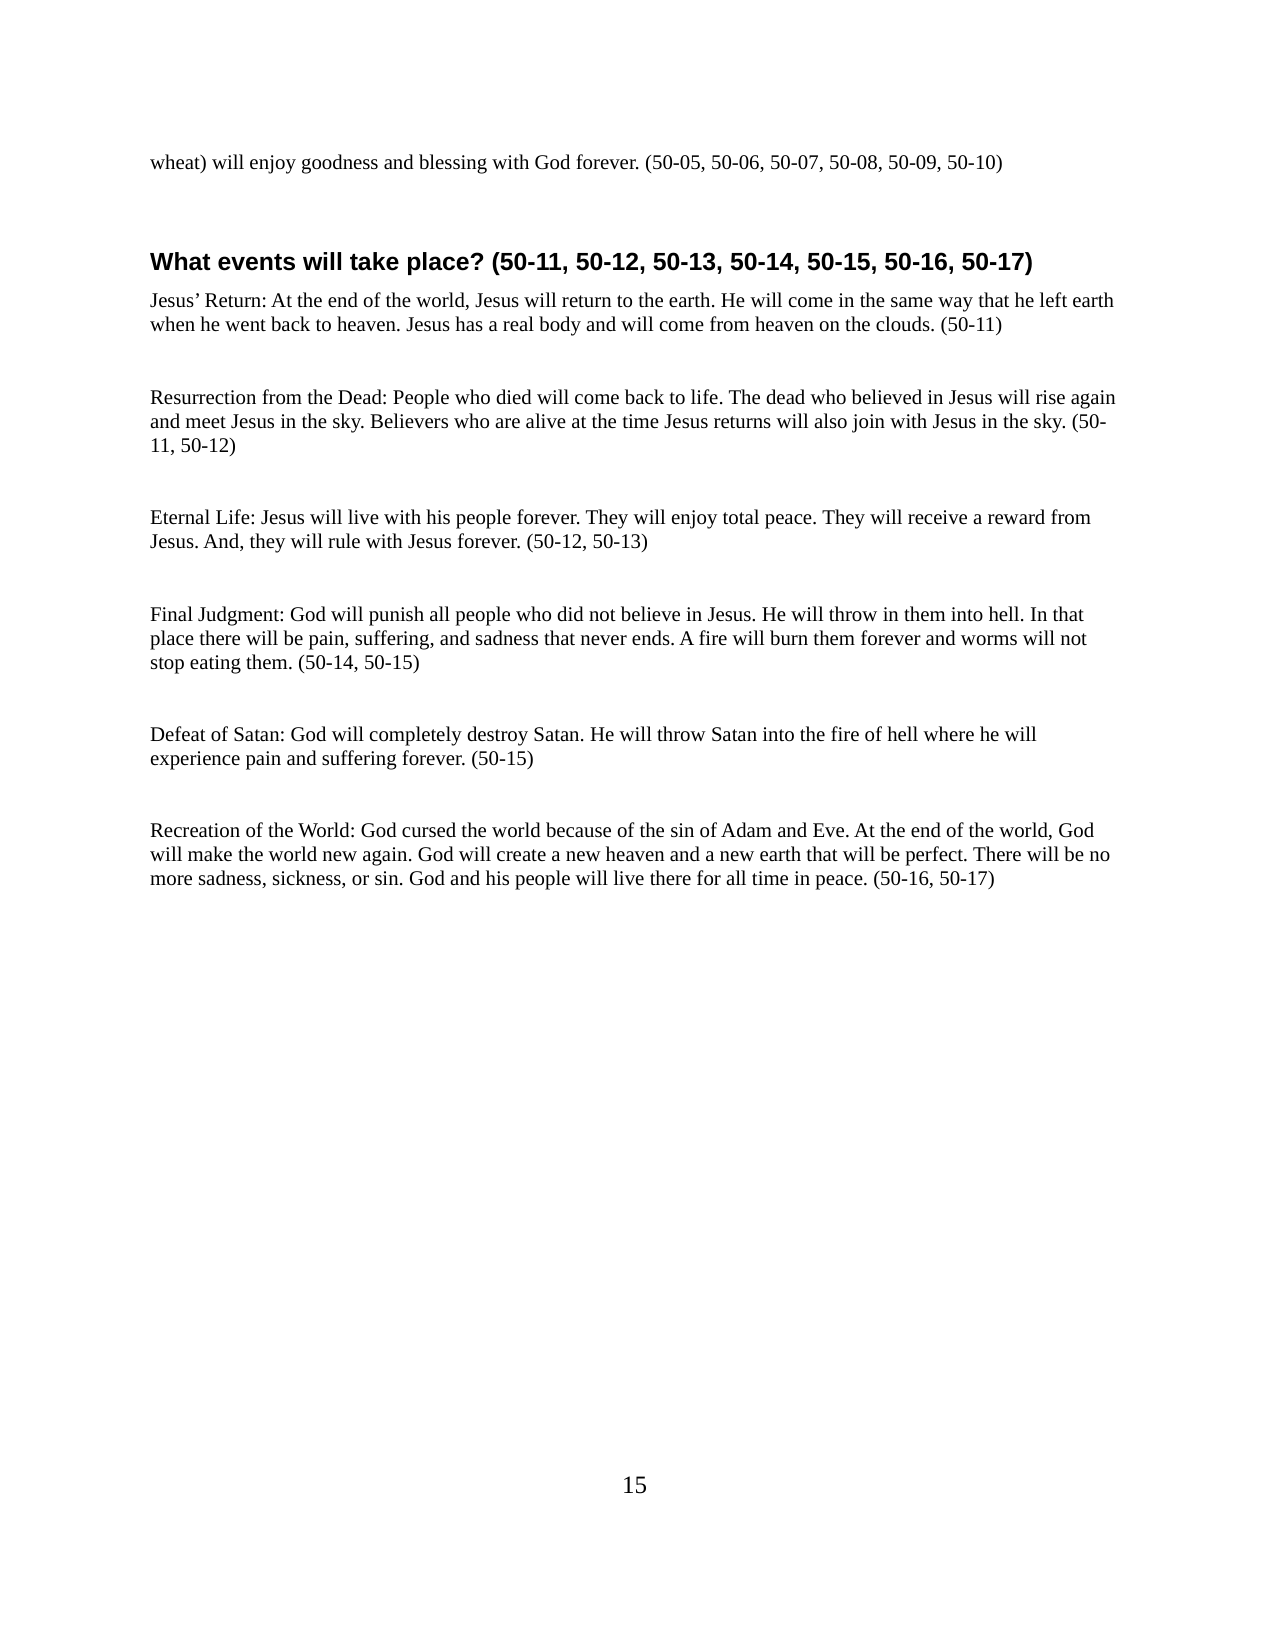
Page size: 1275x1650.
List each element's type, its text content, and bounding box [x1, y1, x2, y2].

text Defeat of Satan: God will completely destroy Satan. He will throw Satan into the fire of hell where he will experience pain and suffering forever. (50-15) [150, 722, 1125, 770]
text wheat) will enjoy goodness and blessing with God forever. (50-05, 50-06, 50-07, 50-08, 50-09, 50-10) [150, 150, 1125, 174]
text Jesus’ Return: At the end of the world, Jesus will return to the earth. He will come in the same way that he left earth when he went back to heaven. Jesus has a real body and will come from heaven on the clouds. (50-11) [150, 288, 1125, 336]
subtitle What events will take place? (50-11, 50-12, 50-13, 50-14, 50-15, 50-16, 50-17) [150, 247, 1125, 276]
text Recreation of the World: God cursed the world because of the sin of Adam and Eve. At the end of the world, God will make the world new again. God will create a new heaven and a new earth that will be perfect. There will be no more sadness, sickness, or sin. God and his people will live there for all time in peace. (50-16, 50-17) [150, 818, 1125, 890]
text Final Judgment: God will punish all people who did not believe in Jesus. He will throw in them into hell. In that place there will be pain, suffering, and sadness that never ends. A fire will burn them forever and worms will not stop eating them. (50-14, 50-15) [150, 601, 1125, 674]
text Eternal Life: Jesus will live with his people forever. They will enjoy total peace. They will receive a reward from Jesus. And, they will rule with Jesus forever. (50-12, 50-13) [150, 505, 1125, 553]
text Resurrection from the Dead: People who died will come back to life. The dead who believed in Jesus will rise again and meet Jesus in the sky. Believers who are alive at the time Jesus returns will also join with Jesus in the sky. (50-11, 50-12) [150, 385, 1125, 457]
